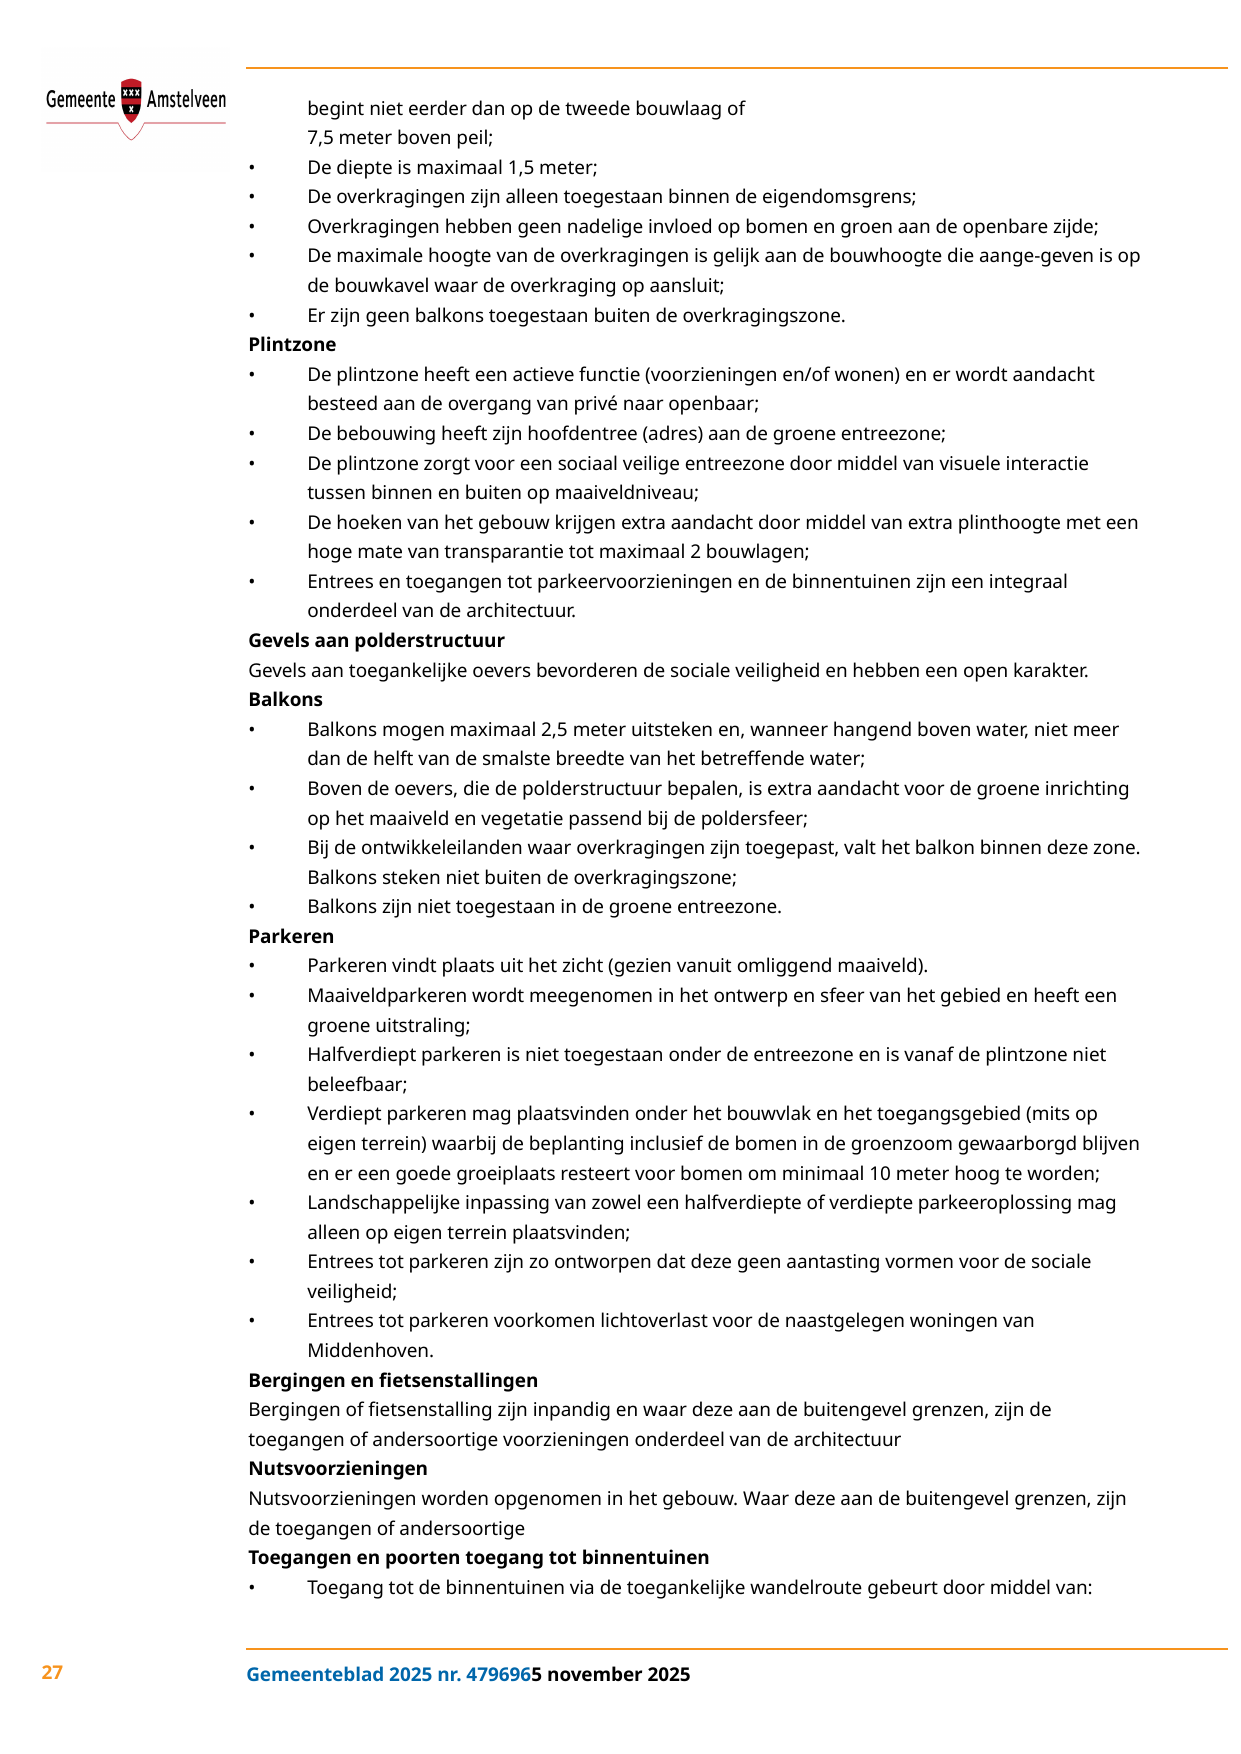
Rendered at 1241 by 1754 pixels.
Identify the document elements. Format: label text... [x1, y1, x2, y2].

list De plintzone zorgt voor een sociaal veilige entreezone door middel van visuele interactie tussen binnen en buiten op maaiveldniveau; [248, 450, 1152, 505]
list De overkragingen zijn alleen toegestaan binnen de eigendomsgrens; [248, 183, 1152, 209]
list Entrees tot parkeren voorkomen lichtoverlast voor de naastgelegen woningen van Middenhoven. [248, 1308, 1152, 1363]
list Overkragingen hebben geen nadelige invloed op bomen en groen aan de openbare zijde; [248, 213, 1152, 239]
text Nutsvoorzieningen worden opgenomen in het gebouw. Waar deze aan de buitengevel grenzen, zijn de toegangen of andersoortige [248, 1485, 1152, 1541]
list De plintzone heeft een actieve functie (voorzieningen en/of wonen) en er wordt aandacht besteed aan de overgang van privé naar openbaar; [248, 361, 1152, 416]
picture [41, 47, 231, 172]
text Parkeren [248, 923, 1152, 949]
list Toegang tot de binnentuinen via de toegankelijke wandelroute gebeurt door middel van: [248, 1574, 1152, 1600]
list De maximale hoogte van de overkragingen is gelijk aan de bouwhoogte die aange-geven is op de bouwkavel waar de overkraging op aansluit; [248, 243, 1152, 298]
list Balkons zijn niet toegestaan in de groene entreezone. [248, 893, 1152, 919]
text Toegangen en poorten toegang tot binnentuinen [248, 1544, 1152, 1570]
text Bergingen en fietsenstallingen [248, 1367, 1152, 1393]
list Boven de oevers, die de polderstructuur bepalen, is extra aandacht voor de groene inrichting op het maaiveld en vegetatie passend bij de poldersfeer; [248, 775, 1152, 831]
list Entrees en toegangen tot parkeervoorzieningen en de binnentuinen zijn een integraal onderdeel van de architectuur. [248, 568, 1152, 623]
text Plintzone [248, 331, 1152, 357]
list Landschappelijke inpassing van zowel een halfverdiepte of verdiepte parkeeroplossing mag alleen op eigen terrein plaatsvinden; [248, 1189, 1152, 1245]
list 7,5 meter boven peil; [248, 124, 1152, 150]
text Gevels aan toegankelijke oevers bevorderen de sociale veiligheid en hebben een open karakter. [248, 657, 1152, 683]
list begint niet eerder dan op de tweede bouwlaag of [248, 95, 1152, 121]
list Parkeren vindt plaats uit het zicht (gezien vanuit omliggend maaiveld). [248, 953, 1152, 978]
list Bij de ontwikkeleilanden waar overkragingen zijn toegepast, valt het balkon binnen deze zone. Balkons steken niet buiten de overkragingszone; [248, 834, 1152, 890]
text Bergingen of fietsenstalling zijn inpandig en waar deze aan de buitengevel grenzen, zijn de toegangen of andersoortige voorzieningen onderdeel van de architectuur [248, 1396, 1152, 1452]
text Balkons [248, 686, 1152, 712]
list Balkons mogen maximaal 2,5 meter uitsteken en, wanneer hangend boven water, niet meer dan de helft van de smalste breedte van het betreffende water; [248, 716, 1152, 771]
list De bebouwing heeft zijn hoofdentree (adres) aan de groene entreezone; [248, 420, 1152, 446]
list De hoeken van het gebouw krijgen extra aandacht door middel van extra plinthoogte met een hoge mate van transparantie tot maximaal 2 bouwlagen; [248, 509, 1152, 564]
list Verdiept parkeren mag plaatsvinden onder het bouwvlak en het toegangsgebied (mits op eigen terrein) waarbij de beplanting inclusief de bomen in de groenzoom gewaarborgd blijven en er een goede groeiplaats resteert voor bomen om minimaal 10 meter hoog te worden; [248, 1101, 1152, 1186]
list Entrees tot parkeren zijn zo ontworpen dat deze geen aantasting vormen voor de sociale veiligheid; [248, 1248, 1152, 1304]
text Gevels aan polderstructuur [248, 627, 1152, 653]
list Maaiveldparkeren wordt meegenomen in het ontwerp en sfeer van het gebied en heeft een groene uitstraling; [248, 982, 1152, 1038]
list Halfverdiept parkeren is niet toegestaan onder de entreezone en is vanaf de plintzone niet beleefbaar; [248, 1041, 1152, 1097]
text Nutsvoorzieningen [248, 1456, 1152, 1481]
list De diepte is maximaal 1,5 meter; [248, 154, 1152, 180]
list Er zijn geen balkons toegestaan buiten de overkragingszone. [248, 302, 1152, 328]
